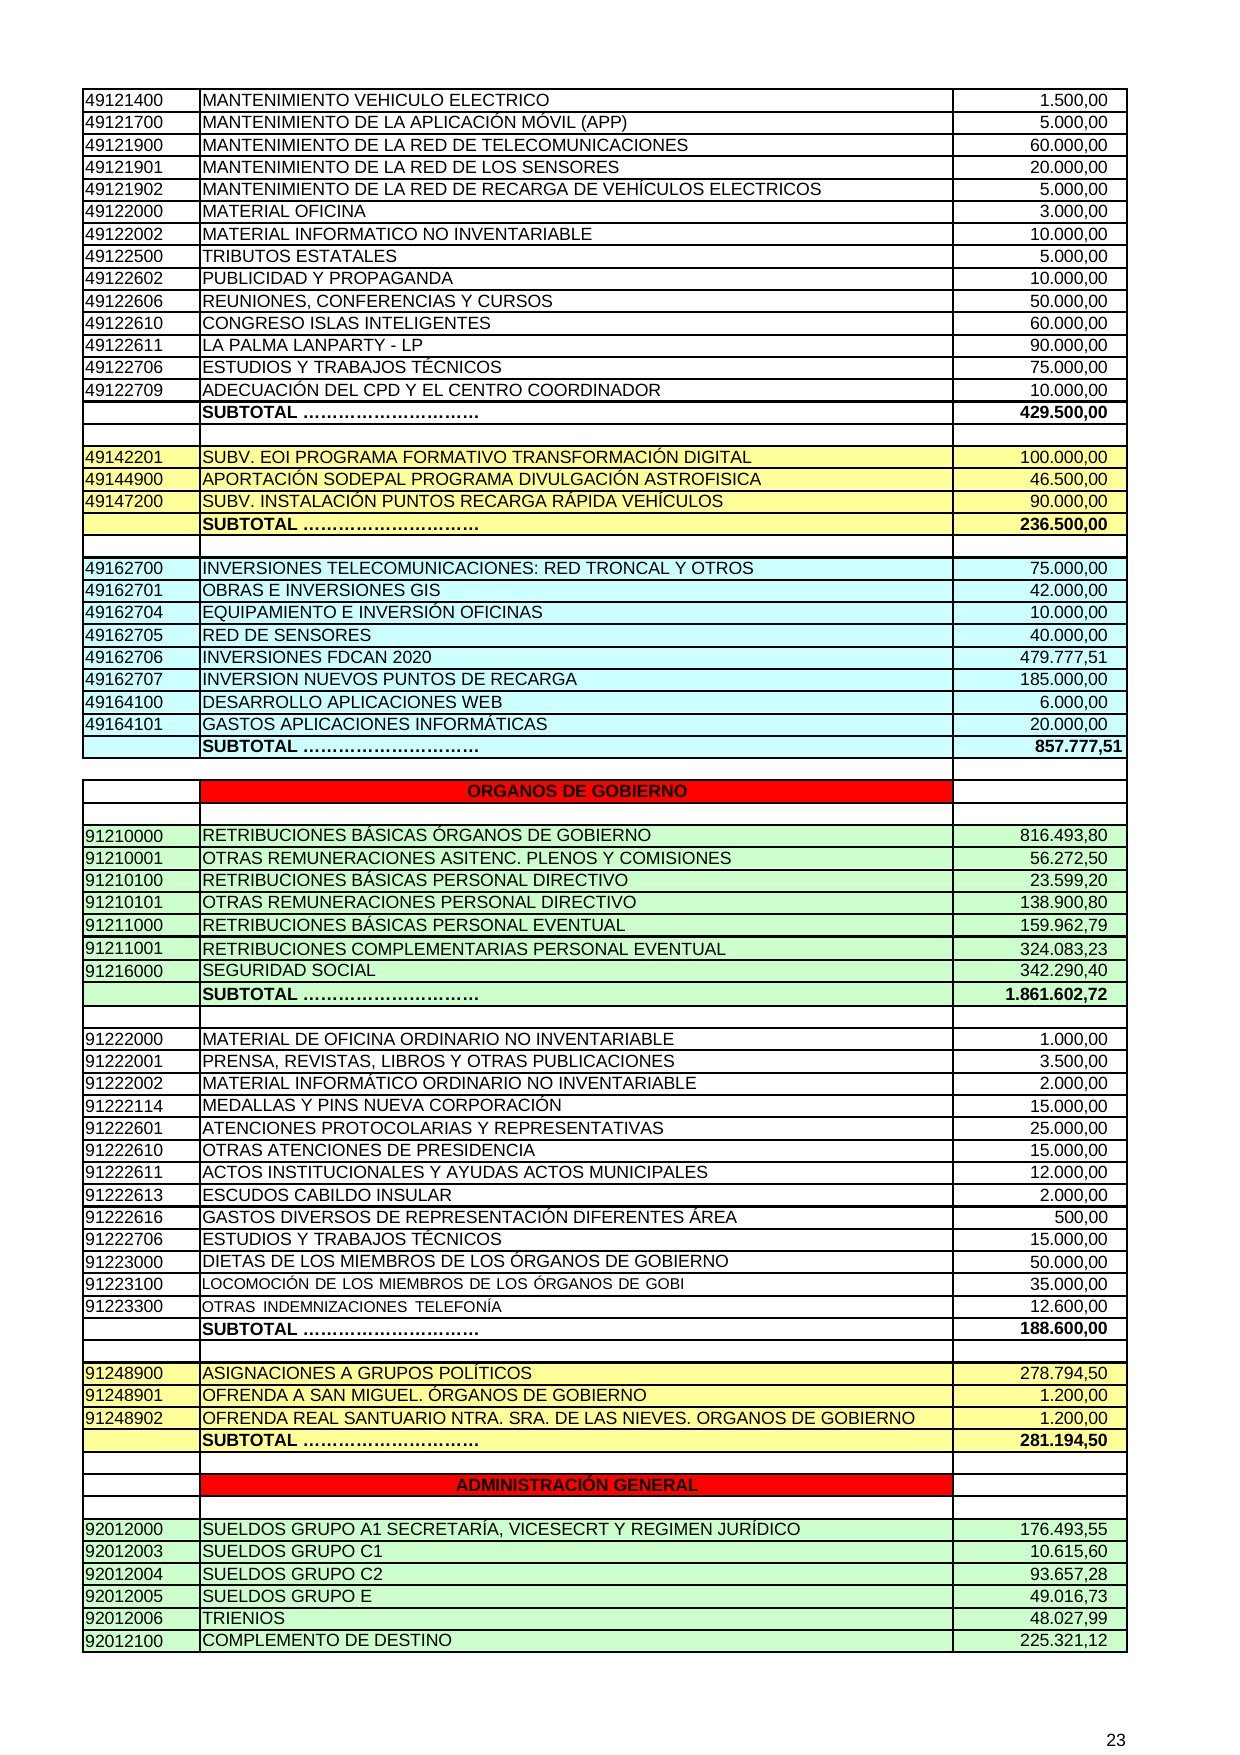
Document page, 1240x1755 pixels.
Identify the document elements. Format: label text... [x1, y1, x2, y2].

table_cell 49121901 [84, 157, 199, 177]
table_cell 236.500,00 [954, 514, 1126, 534]
table_cell 48.027,99 [954, 1609, 1126, 1629]
table_cell 49.016,73 [954, 1586, 1126, 1607]
table_cell 10.000,00 [954, 269, 1126, 289]
table_cell 3.000,00 [954, 202, 1126, 222]
table_cell [83, 759, 952, 779]
table_cell [84, 514, 199, 534]
table_cell 100.000,00 [954, 447, 1126, 467]
table_cell 91222114 [84, 1096, 199, 1116]
table_cell MANTENIMIENTO DE LA RED DE TELECOMUNICACIONES [201, 135, 952, 155]
table_cell MANTENIMIENTO DE LA RED DE LOS SENSORES [201, 157, 952, 177]
table_cell RETRIBUCIONES BÁSICAS PERSONAL DIRECTIVO [201, 871, 952, 891]
table_cell 91223000 [84, 1252, 199, 1272]
table_cell 92012004 [84, 1564, 199, 1584]
table_cell 91222706 [84, 1230, 199, 1250]
table_cell RETRIBUCIONES BÁSICAS PERSONAL EVENTUAL [201, 915, 952, 935]
table_cell 429.500,00 [954, 403, 1126, 423]
table_cell 176.493,55 [954, 1520, 1126, 1540]
table_cell [954, 804, 1126, 824]
table_cell 1.861.602,72 [954, 983, 1126, 1005]
table_cell 2.000,00 [954, 1074, 1126, 1094]
table_cell INVERSION NUEVOS PUNTOS DE RECARGA [201, 670, 952, 690]
table_cell [84, 737, 199, 757]
table_cell [84, 425, 199, 445]
table_cell OTRAS ATENCIONES DE PRESIDENCIA [201, 1141, 952, 1161]
table_cell OFRENDA A SAN MIGUEL. ÓRGANOS DE GOBIERNO [201, 1386, 952, 1406]
table_cell [954, 1497, 1126, 1517]
table_cell 25.000,00 [954, 1118, 1126, 1138]
table_cell 91248901 [84, 1386, 199, 1406]
table_cell 49162704 [84, 603, 199, 623]
table_cell 1.200,00 [954, 1386, 1126, 1406]
table_cell [84, 781, 199, 802]
table_cell 40.000,00 [954, 625, 1126, 646]
table_cell [954, 1341, 1126, 1361]
table_cell 91223300 [84, 1297, 199, 1317]
table_cell 49144900 [84, 469, 199, 489]
table_cell 10.000,00 [954, 224, 1126, 244]
table_cell 49122706 [84, 358, 199, 378]
table_cell GASTOS APLICACIONES INFORMÁTICAS [201, 715, 952, 735]
table_cell 159.962,79 [954, 915, 1126, 935]
table_cell CONGRESO ISLAS INTELIGENTES [201, 313, 952, 333]
table_cell 92012005 [84, 1586, 199, 1607]
table_cell 92012006 [84, 1609, 199, 1629]
table_cell 91222601 [84, 1118, 199, 1138]
table_cell MATERIAL DE OFICINA ORDINARIO NO INVENTARIABLE [201, 1029, 952, 1049]
table_cell [954, 781, 1126, 802]
table_cell 49122610 [84, 313, 199, 333]
table_cell 91222000 [84, 1029, 199, 1049]
table_cell MANTENIMIENTO DE LA RED DE RECARGA DE VEHÍCULOS ELECTRICOS [201, 180, 952, 200]
table_cell 92012003 [84, 1542, 199, 1562]
table_cell 49121900 [84, 135, 199, 155]
table_cell OBRAS E INVERSIONES GIS [201, 581, 952, 601]
table_cell OFRENDA REAL SANTUARIO NTRA. SRA. DE LAS NIEVES. ORGANOS DE GOBIERNO [201, 1408, 952, 1428]
table_cell [84, 804, 199, 824]
table_cell 49122606 [84, 291, 199, 311]
table_cell 15.000,00 [954, 1230, 1126, 1250]
table_cell 5.000,00 [954, 113, 1126, 133]
table_cell [954, 425, 1126, 445]
table_cell 56.272,50 [954, 848, 1126, 868]
table_cell 91248900 [84, 1364, 199, 1384]
table_cell [84, 1341, 199, 1361]
table_cell SEGURIDAD SOCIAL [201, 961, 952, 981]
table_cell PUBLICIDAD Y PROPAGANDA [201, 269, 952, 289]
table_cell ADMINISTRACIÓN GENERAL [201, 1475, 952, 1495]
table_cell SUELDOS GRUPO C1 [201, 1542, 952, 1562]
table_cell 278.794,50 [954, 1364, 1126, 1384]
table_cell ADECUACIÓN DEL CPD Y EL CENTRO COORDINADOR [201, 380, 952, 400]
table_cell ORGANOS DE GOBIERNO [201, 781, 952, 802]
table_cell 91216000 [84, 961, 199, 981]
table_cell TRIENIOS [201, 1609, 952, 1629]
table_cell 90.000,00 [954, 336, 1126, 356]
table_cell 185.000,00 [954, 670, 1126, 690]
table_cell REUNIONES, CONFERENCIAS Y CURSOS [201, 291, 952, 311]
table_cell 138.900,80 [954, 893, 1126, 913]
table_cell 1.200,00 [954, 1408, 1126, 1428]
table_cell EQUIPAMIENTO E INVERSIÓN OFICINAS [201, 603, 952, 623]
table_cell ESTUDIOS Y TRABAJOS TÉCNICOS [201, 1230, 952, 1250]
table_cell [954, 759, 1126, 779]
table_cell 91210101 [84, 893, 199, 913]
table_cell 23.599,20 [954, 871, 1126, 891]
table_cell SUELDOS GRUPO A1 SECRETARÍA, VICESECRT Y REGIMEN JURÍDICO [201, 1520, 952, 1540]
table_cell 91222610 [84, 1141, 199, 1161]
table_cell 49122602 [84, 269, 199, 289]
table_cell 10.000,00 [954, 603, 1126, 623]
table_cell ATENCIONES PROTOCOLARIAS Y REPRESENTATIVAS [201, 1118, 952, 1138]
table_cell 281.194,50 [954, 1430, 1126, 1451]
table_cell DIETAS DE LOS MIEMBROS DE LOS ÓRGANOS DE GOBIERNO [201, 1252, 952, 1272]
table_cell SUBTOTAL ………………………… [201, 514, 952, 534]
table_cell DESARROLLO APLICACIONES WEB [201, 692, 952, 712]
table_cell [84, 1475, 199, 1495]
table_cell 49142201 [84, 447, 199, 467]
table_cell 49121700 [84, 113, 199, 133]
table_cell [84, 1007, 199, 1027]
table_cell 91210000 [84, 826, 199, 846]
table_cell 188.600,00 [954, 1319, 1126, 1339]
table_cell 92012100 [84, 1631, 199, 1651]
table_cell ESCUDOS CABILDO INSULAR [201, 1185, 952, 1205]
table_cell 91248902 [84, 1408, 199, 1428]
table_cell [954, 1007, 1126, 1027]
table_cell 49122709 [84, 380, 199, 400]
table_cell 816.493,80 [954, 826, 1126, 846]
table_cell 15.000,00 [954, 1141, 1126, 1161]
table_cell 49122002 [84, 224, 199, 244]
table_cell 91222616 [84, 1208, 199, 1228]
table_cell 75.000,00 [954, 559, 1126, 579]
table_header 49121400 [84, 90, 199, 111]
table_cell SUBTOTAL ………………………… [201, 403, 952, 423]
table_cell 49162701 [84, 581, 199, 601]
table_cell 75.000,00 [954, 358, 1126, 378]
table_cell ESTUDIOS Y TRABAJOS TÉCNICOS [201, 358, 952, 378]
table_cell 479.777,51 [954, 648, 1126, 668]
table_cell 500,00 [954, 1208, 1126, 1228]
table_cell [201, 804, 952, 824]
table_cell SUELDOS GRUPO E [201, 1586, 952, 1607]
table_cell 324.083,23 [954, 938, 1126, 959]
table_cell 49147200 [84, 492, 199, 512]
table_cell 50.000,00 [954, 291, 1126, 311]
table_cell MATERIAL INFORMATICO NO INVENTARIABLE [201, 224, 952, 244]
table_cell [84, 1453, 199, 1473]
table_cell 50.000,00 [954, 1252, 1126, 1272]
table_cell 49162706 [84, 648, 199, 668]
table_cell 91210100 [84, 871, 199, 891]
table_cell MATERIAL OFICINA [201, 202, 952, 222]
table_cell [201, 1453, 952, 1473]
table_cell 225.321,12 [954, 1631, 1126, 1651]
table_cell 20.000,00 [954, 157, 1126, 177]
table_cell SUBTOTAL ………………………… [201, 737, 952, 757]
table_cell 90.000,00 [954, 492, 1126, 512]
table_cell 342.290,40 [954, 961, 1126, 981]
table_cell [201, 1007, 952, 1027]
table_cell 91223100 [84, 1274, 199, 1294]
table_cell 49121902 [84, 180, 199, 200]
table_cell 91211001 [84, 938, 199, 959]
table_cell SUBTOTAL ………………………… [201, 1319, 952, 1339]
table_cell MATERIAL INFORMÁTICO ORDINARIO NO INVENTARIABLE [201, 1074, 952, 1094]
table_cell [954, 1453, 1126, 1473]
table_cell RED DE SENSORES [201, 625, 952, 646]
table_cell ACTOS INSTITUCIONALES Y AYUDAS ACTOS MUNICIPALES [201, 1163, 952, 1183]
table_cell 92012000 [84, 1520, 199, 1540]
table_cell 5.000,00 [954, 246, 1126, 267]
table_cell 91222001 [84, 1051, 199, 1072]
table_cell 10.000,00 [954, 380, 1126, 400]
table_cell GASTOS DIVERSOS DE REPRESENTACIÓN DIFERENTES ÁREA [201, 1208, 952, 1228]
table_cell [84, 983, 199, 1005]
table_cell [201, 425, 952, 445]
table_cell SUBTOTAL ………………………… [201, 1430, 952, 1451]
table_header MANTENIMIENTO VEHICULO ELECTRICO [201, 90, 952, 111]
table_cell 6.000,00 [954, 692, 1126, 712]
table_cell INVERSIONES TELECOMUNICACIONES: RED TRONCAL Y OTROS [201, 559, 952, 579]
table_cell SUBTOTAL ………………………… [201, 983, 952, 1005]
table_cell 91222611 [84, 1163, 199, 1183]
table_cell 49164101 [84, 715, 199, 735]
table_cell 20.000,00 [954, 715, 1126, 735]
table_cell APORTACIÓN SODEPAL PROGRAMA DIVULGACIÓN ASTROFISICA [201, 469, 952, 489]
table_cell [954, 1475, 1126, 1495]
table_cell 12.000,00 [954, 1163, 1126, 1183]
table_cell 5.000,00 [954, 180, 1126, 200]
table_cell 49122000 [84, 202, 199, 222]
table_cell 60.000,00 [954, 313, 1126, 333]
table_cell [201, 1497, 952, 1517]
table_cell LOCOMOCIÓN DE LOS MIEMBROS DE LOS ÓRGANOS DE GOBI [201, 1274, 952, 1294]
table_cell OTRAS INDEMNIZACIONES TELEFONÍA [201, 1297, 952, 1317]
table_cell 10.615,60 [954, 1542, 1126, 1562]
table_cell RETRIBUCIONES BÁSICAS ÓRGANOS DE GOBIERNO [201, 826, 952, 846]
table_cell 35.000,00 [954, 1274, 1126, 1294]
table_cell [201, 1341, 952, 1361]
table_cell 91210001 [84, 848, 199, 868]
table_cell 15.000,00 [954, 1096, 1126, 1116]
table_cell OTRAS REMUNERACIONES PERSONAL DIRECTIVO [201, 893, 952, 913]
table_cell MANTENIMIENTO DE LA APLICACIÓN MÓVIL (APP) [201, 113, 952, 133]
table_cell SUELDOS GRUPO C2 [201, 1564, 952, 1584]
table_cell 49122611 [84, 336, 199, 356]
table_cell 46.500,00 [954, 469, 1126, 489]
table_cell 49162707 [84, 670, 199, 690]
table_cell 3.500,00 [954, 1051, 1126, 1072]
table_cell 91211000 [84, 915, 199, 935]
table_cell 49162700 [84, 559, 199, 579]
table_cell ASIGNACIONES A GRUPOS POLÍTICOS [201, 1364, 952, 1384]
table_cell [84, 536, 199, 556]
table_cell PRENSA, REVISTAS, LIBROS Y OTRAS PUBLICACIONES [201, 1051, 952, 1072]
table_cell LA PALMA LANPARTY - LP [201, 336, 952, 356]
table_cell INVERSIONES FDCAN 2020 [201, 648, 952, 668]
table_cell [84, 1319, 199, 1339]
table_cell 1.000,00 [954, 1029, 1126, 1049]
table_cell SUBV. EOI PROGRAMA FORMATIVO TRANSFORMACIÓN DIGITAL [201, 447, 952, 467]
table_cell SUBV. INSTALACIÓN PUNTOS RECARGA RÁPIDA VEHÍCULOS [201, 492, 952, 512]
table_cell COMPLEMENTO DE DESTINO [201, 1631, 952, 1651]
table_cell OTRAS REMUNERACIONES ASITENC. PLENOS Y COMISIONES [201, 848, 952, 868]
table_cell [201, 536, 952, 556]
table_cell 60.000,00 [954, 135, 1126, 155]
table_cell [84, 1430, 199, 1451]
table_cell [84, 403, 199, 423]
table_cell RETRIBUCIONES COMPLEMENTARIAS PERSONAL EVENTUAL [201, 938, 952, 959]
table_cell 857.777,51 [954, 737, 1126, 757]
table_cell 2.000,00 [954, 1185, 1126, 1205]
table_header 1.500,00 [954, 90, 1126, 111]
table_cell 12.600,00 [954, 1297, 1126, 1317]
table_cell 91222002 [84, 1074, 199, 1094]
table_cell 49164100 [84, 692, 199, 712]
table_cell 49162705 [84, 625, 199, 646]
table_cell 49122500 [84, 246, 199, 267]
table_cell [954, 536, 1126, 556]
table_cell 93.657,28 [954, 1564, 1126, 1584]
table_cell TRIBUTOS ESTATALES [201, 246, 952, 267]
table_cell 91222613 [84, 1185, 199, 1205]
table_cell MEDALLAS Y PINS NUEVA CORPORACIÓN [201, 1096, 952, 1116]
table_cell [84, 1497, 199, 1517]
table_cell 42.000,00 [954, 581, 1126, 601]
